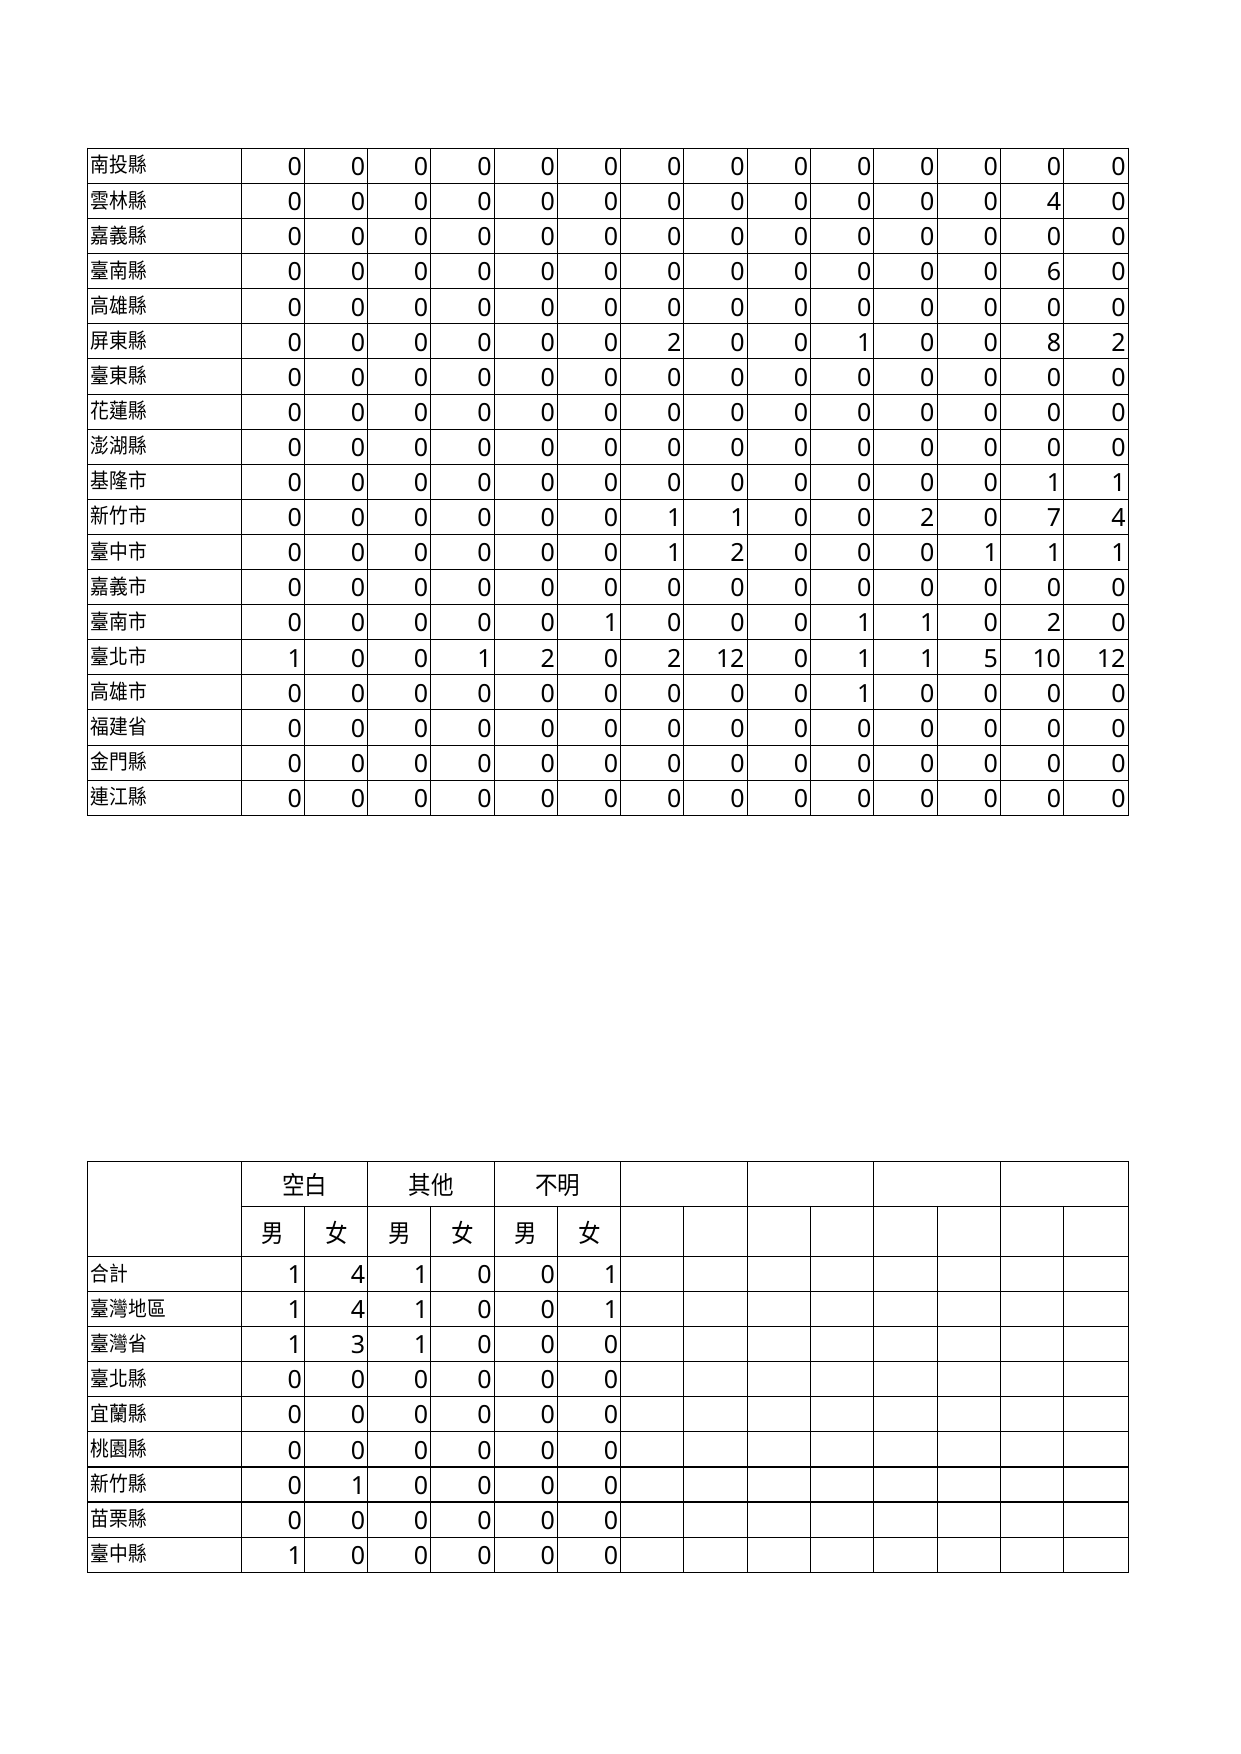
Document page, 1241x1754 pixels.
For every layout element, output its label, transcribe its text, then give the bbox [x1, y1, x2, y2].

table_cell 臺東縣 [88, 359, 241, 393]
table_cell 4 [305, 1257, 367, 1291]
table_cell 0 [684, 465, 747, 499]
table_cell 0 [495, 1468, 557, 1501]
table_cell 1 [368, 1292, 430, 1326]
table_cell 0 [748, 324, 810, 358]
table_cell 0 [811, 149, 873, 183]
table_cell [684, 1292, 747, 1326]
table_cell 0 [874, 324, 937, 358]
table_cell [621, 1257, 683, 1291]
table_cell 0 [558, 1538, 620, 1572]
table_cell 苗栗縣 [88, 1503, 241, 1537]
table_header 空白 [242, 1162, 367, 1206]
table_cell 0 [1001, 710, 1063, 744]
table_cell 0 [1064, 289, 1128, 323]
table_cell 0 [748, 640, 810, 674]
table_cell 0 [684, 430, 747, 464]
table_cell 2 [495, 640, 557, 674]
table_cell 0 [495, 1257, 557, 1291]
table_cell 0 [242, 254, 304, 288]
table_cell 0 [874, 149, 937, 183]
table_cell 0 [495, 710, 557, 744]
table_cell 福建省 [88, 710, 241, 744]
table_cell 0 [368, 1468, 430, 1501]
table_cell 0 [242, 184, 304, 218]
table_cell 0 [495, 500, 557, 534]
table_cell 0 [748, 289, 810, 323]
table_cell 0 [748, 395, 810, 428]
table_cell 0 [938, 219, 1000, 253]
table_cell 0 [242, 781, 304, 815]
table_cell 0 [621, 746, 683, 779]
table_cell [1001, 1503, 1063, 1537]
table_cell 1 [811, 675, 873, 709]
table_header [874, 1162, 1000, 1206]
table_cell [684, 1503, 747, 1537]
table_cell 0 [748, 675, 810, 709]
table_cell 0 [684, 570, 747, 604]
table_cell 0 [495, 430, 557, 464]
table_cell 合計 [88, 1257, 241, 1291]
table_cell [938, 1327, 1000, 1361]
table_cell 高雄市 [88, 675, 241, 709]
table_cell 0 [811, 465, 873, 499]
table_cell [938, 1397, 1000, 1431]
table_cell 0 [305, 500, 367, 534]
table_cell 0 [621, 430, 683, 464]
table_cell 0 [938, 289, 1000, 323]
table_cell 0 [748, 430, 810, 464]
table_cell 0 [431, 324, 494, 358]
table_cell [621, 1327, 683, 1361]
table_cell [684, 1397, 747, 1431]
table_cell 0 [558, 430, 620, 464]
table_cell 0 [684, 781, 747, 815]
table_cell [874, 1327, 937, 1361]
table_cell 0 [368, 359, 430, 393]
table_cell [748, 1538, 810, 1572]
table_cell [874, 1257, 937, 1291]
table_cell 2 [874, 500, 937, 534]
table_cell 0 [495, 781, 557, 815]
table_cell 0 [495, 289, 557, 323]
table_cell 0 [811, 710, 873, 744]
table_cell 0 [495, 1362, 557, 1396]
table_cell 2 [1064, 324, 1128, 358]
table_cell 12 [684, 640, 747, 674]
table_cell 0 [558, 395, 620, 428]
table_cell 10 [1001, 640, 1063, 674]
table_cell 0 [495, 254, 557, 288]
table_cell 0 [558, 289, 620, 323]
table_cell [1064, 1503, 1128, 1537]
table_cell 2 [621, 324, 683, 358]
table_cell 0 [495, 1538, 557, 1572]
table_cell 0 [748, 500, 810, 534]
table_cell 臺中縣 [88, 1538, 241, 1572]
table_cell 0 [431, 675, 494, 709]
table_cell 臺北縣 [88, 1362, 241, 1396]
table_cell [1001, 1362, 1063, 1396]
table_cell 0 [874, 465, 937, 499]
table_cell 女 [431, 1207, 494, 1256]
table_cell 0 [242, 1468, 304, 1501]
table_cell 0 [305, 535, 367, 569]
table_cell [1064, 1257, 1128, 1291]
table_cell 0 [242, 675, 304, 709]
table_cell 宜蘭縣 [88, 1397, 241, 1431]
table_cell [748, 1503, 810, 1537]
table_cell 0 [558, 359, 620, 393]
table_cell 0 [242, 219, 304, 253]
table_cell 0 [748, 184, 810, 218]
table_cell 臺南市 [88, 605, 241, 639]
table_cell 0 [1064, 395, 1128, 428]
table_cell 0 [874, 746, 937, 779]
table_cell 0 [305, 219, 367, 253]
table_cell [811, 1327, 873, 1361]
table_cell [938, 1292, 1000, 1326]
table_cell 1 [368, 1257, 430, 1291]
table_cell 0 [368, 1397, 430, 1431]
table_cell 0 [684, 675, 747, 709]
table_cell 雲林縣 [88, 184, 241, 218]
table_cell 0 [368, 465, 430, 499]
table_cell 6 [1001, 254, 1063, 288]
table_cell 0 [1064, 219, 1128, 253]
table_cell 0 [431, 1327, 494, 1361]
table_cell 4 [1001, 184, 1063, 218]
table_cell 0 [558, 254, 620, 288]
table_cell 0 [368, 710, 430, 744]
table_cell 1 [431, 640, 494, 674]
table_cell 0 [938, 395, 1000, 428]
table_cell 0 [305, 289, 367, 323]
table_cell 1 [368, 1327, 430, 1361]
table_cell 0 [242, 570, 304, 604]
table_cell 花蓮縣 [88, 395, 241, 428]
table_cell 0 [874, 289, 937, 323]
table_cell 0 [305, 395, 367, 428]
table_cell 0 [684, 605, 747, 639]
table_cell 1 [242, 640, 304, 674]
table_cell [748, 1397, 810, 1431]
table_cell 0 [242, 1432, 304, 1466]
table_cell 0 [874, 781, 937, 815]
table_cell 0 [1064, 359, 1128, 393]
table_cell 0 [242, 746, 304, 779]
table_cell 0 [621, 675, 683, 709]
table_cell 0 [431, 781, 494, 815]
table_cell 0 [811, 395, 873, 428]
table_cell 0 [621, 465, 683, 499]
table_cell 0 [431, 746, 494, 779]
table_cell 0 [368, 289, 430, 323]
table_cell 1 [1001, 535, 1063, 569]
table_cell 0 [874, 395, 937, 428]
table_cell 0 [368, 535, 430, 569]
table_cell 0 [558, 781, 620, 815]
table_cell 0 [874, 430, 937, 464]
table_cell 0 [495, 359, 557, 393]
table_cell 0 [431, 535, 494, 569]
table_cell [1001, 1397, 1063, 1431]
table_cell 0 [305, 746, 367, 779]
table_cell [811, 1432, 873, 1466]
table_cell 0 [431, 1397, 494, 1431]
table_cell 0 [495, 535, 557, 569]
table_cell 0 [621, 605, 683, 639]
table_cell 0 [368, 184, 430, 218]
table_cell [684, 1327, 747, 1361]
table_cell 0 [811, 184, 873, 218]
table_cell 0 [748, 535, 810, 569]
table_cell 男 [495, 1207, 557, 1256]
table_cell 0 [938, 605, 1000, 639]
table_cell 0 [938, 324, 1000, 358]
table_cell 8 [1001, 324, 1063, 358]
table_cell 0 [874, 570, 937, 604]
table_cell [684, 1432, 747, 1466]
table_cell 0 [684, 184, 747, 218]
table_cell 7 [1001, 500, 1063, 534]
table_cell 0 [305, 781, 367, 815]
table_cell 0 [242, 324, 304, 358]
table_cell [1064, 1432, 1128, 1466]
table_cell 1 [1064, 535, 1128, 569]
table_cell 0 [558, 465, 620, 499]
table_cell [938, 1538, 1000, 1572]
table_cell 0 [431, 500, 494, 534]
table_cell 0 [558, 149, 620, 183]
table_cell 0 [368, 1362, 430, 1396]
table_cell 0 [874, 184, 937, 218]
table_cell [938, 1257, 1000, 1291]
table_cell 0 [495, 184, 557, 218]
table_cell 2 [621, 640, 683, 674]
table_cell 0 [621, 710, 683, 744]
table_cell 0 [495, 1292, 557, 1326]
table_cell 0 [748, 746, 810, 779]
table_cell [621, 1538, 683, 1572]
table_cell 0 [684, 289, 747, 323]
table_cell 1 [1001, 465, 1063, 499]
table_cell 0 [811, 254, 873, 288]
table_cell 0 [242, 289, 304, 323]
table_cell 0 [811, 430, 873, 464]
table_cell 0 [495, 605, 557, 639]
table_cell 0 [242, 535, 304, 569]
table_cell [1001, 1292, 1063, 1326]
table_cell 0 [305, 640, 367, 674]
table_cell 0 [495, 1432, 557, 1466]
table_cell 0 [305, 324, 367, 358]
table_cell [1001, 1257, 1063, 1291]
table_cell 臺北市 [88, 640, 241, 674]
table_cell 0 [305, 184, 367, 218]
table_cell 0 [305, 1362, 367, 1396]
table_cell 0 [558, 324, 620, 358]
table_cell 0 [684, 395, 747, 428]
table_cell 0 [1064, 746, 1128, 779]
table_cell 0 [305, 1503, 367, 1537]
table_cell [1001, 1327, 1063, 1361]
table_cell 0 [748, 781, 810, 815]
table_cell 0 [621, 359, 683, 393]
table_cell 0 [305, 1432, 367, 1466]
table_cell 臺南縣 [88, 254, 241, 288]
table_cell 女 [305, 1207, 367, 1256]
table_cell 0 [305, 570, 367, 604]
table_cell 1 [305, 1468, 367, 1501]
table_cell [874, 1362, 937, 1396]
table_cell 0 [621, 254, 683, 288]
table_cell 澎湖縣 [88, 430, 241, 464]
table_cell 0 [1001, 781, 1063, 815]
table_cell 0 [495, 746, 557, 779]
table_cell [621, 1503, 683, 1537]
table_cell 0 [558, 1327, 620, 1361]
table_cell 0 [621, 289, 683, 323]
table_cell 0 [874, 219, 937, 253]
table_cell 0 [1064, 605, 1128, 639]
table_cell 1 [621, 500, 683, 534]
table_cell [748, 1327, 810, 1361]
table_cell 0 [495, 1397, 557, 1431]
table_cell 0 [558, 219, 620, 253]
table_cell 0 [305, 675, 367, 709]
table_cell [1064, 1327, 1128, 1361]
table_header [621, 1162, 747, 1206]
table_cell 屏東縣 [88, 324, 241, 358]
table_cell [874, 1538, 937, 1572]
table_cell [874, 1503, 937, 1537]
table_cell 0 [242, 500, 304, 534]
table_cell 0 [558, 500, 620, 534]
table_cell 1 [242, 1327, 304, 1361]
table_cell 0 [938, 675, 1000, 709]
table_cell 0 [621, 219, 683, 253]
table_cell 臺灣省 [88, 1327, 241, 1361]
table_cell [748, 1257, 810, 1291]
table_cell [1064, 1538, 1128, 1572]
table_cell 0 [811, 746, 873, 779]
table_cell 0 [874, 359, 937, 393]
table_cell 0 [431, 430, 494, 464]
table_cell 0 [748, 465, 810, 499]
table_cell 1 [242, 1538, 304, 1572]
table_cell [684, 1362, 747, 1396]
table_cell 桃園縣 [88, 1432, 241, 1466]
table_header [748, 1162, 873, 1206]
table_cell 0 [305, 430, 367, 464]
table_cell 0 [748, 254, 810, 288]
table_cell 0 [368, 149, 430, 183]
table_cell [811, 1503, 873, 1537]
table_cell 1 [1064, 465, 1128, 499]
table_cell 0 [621, 395, 683, 428]
table_cell 0 [431, 1503, 494, 1537]
table_cell 1 [874, 640, 937, 674]
table_cell 0 [305, 605, 367, 639]
table_cell 女 [558, 1207, 620, 1256]
table_cell 1 [684, 500, 747, 534]
table_cell 0 [1001, 359, 1063, 393]
table_cell 0 [1064, 570, 1128, 604]
table_cell 0 [1001, 675, 1063, 709]
table_cell 1 [558, 1292, 620, 1326]
table_cell [621, 1432, 683, 1466]
table_cell 0 [305, 359, 367, 393]
table_cell [684, 1207, 747, 1256]
table_cell 12 [1064, 640, 1128, 674]
table_cell 0 [242, 465, 304, 499]
table_cell 0 [368, 430, 430, 464]
table_cell 嘉義市 [88, 570, 241, 604]
table_cell [938, 1503, 1000, 1537]
table_cell [748, 1292, 810, 1326]
table_cell 0 [242, 605, 304, 639]
table_cell 0 [684, 149, 747, 183]
table_header 其他 [368, 1162, 494, 1206]
table_cell [874, 1292, 937, 1326]
table_cell 0 [495, 570, 557, 604]
table_cell 0 [368, 219, 430, 253]
table_cell 0 [242, 430, 304, 464]
table_cell 0 [811, 781, 873, 815]
table_cell [1064, 1207, 1128, 1256]
table_header [1001, 1162, 1128, 1206]
table_cell 0 [368, 1538, 430, 1572]
table_cell 0 [242, 1503, 304, 1537]
table_cell 0 [431, 184, 494, 218]
table_cell [874, 1432, 937, 1466]
table_cell 0 [938, 184, 1000, 218]
table_cell 高雄縣 [88, 289, 241, 323]
table_cell 1 [242, 1257, 304, 1291]
table_cell 0 [431, 1292, 494, 1326]
table_cell 臺灣地區 [88, 1292, 241, 1326]
table_cell 0 [495, 219, 557, 253]
table_cell [1064, 1292, 1128, 1326]
table_cell [621, 1292, 683, 1326]
table_cell 1 [558, 1257, 620, 1291]
table_cell 基隆市 [88, 465, 241, 499]
table_cell [811, 1538, 873, 1572]
table_cell 臺中市 [88, 535, 241, 569]
table_cell 嘉義縣 [88, 219, 241, 253]
table_cell 0 [495, 465, 557, 499]
table_cell 男 [368, 1207, 430, 1256]
table_cell 0 [368, 1432, 430, 1466]
table_cell 0 [242, 710, 304, 744]
table_cell 0 [242, 1397, 304, 1431]
table_cell [1001, 1207, 1063, 1256]
table_cell 1 [621, 535, 683, 569]
table_cell 0 [495, 675, 557, 709]
table_cell 0 [558, 1362, 620, 1396]
table_cell 1 [811, 640, 873, 674]
table_cell 0 [495, 1327, 557, 1361]
table_cell 1 [558, 605, 620, 639]
table_cell [684, 1468, 747, 1501]
table_cell [874, 1468, 937, 1501]
table_cell 2 [684, 535, 747, 569]
table_cell 0 [1001, 570, 1063, 604]
table_cell 0 [368, 781, 430, 815]
table_cell 0 [431, 570, 494, 604]
table_cell 0 [748, 149, 810, 183]
table_cell 0 [938, 710, 1000, 744]
table_cell [938, 1207, 1000, 1256]
table_cell 0 [431, 359, 494, 393]
table_cell 0 [558, 1432, 620, 1466]
table_cell 新竹縣 [88, 1468, 241, 1501]
table_cell [1001, 1538, 1063, 1572]
table_cell 0 [1001, 430, 1063, 464]
table_cell 0 [368, 500, 430, 534]
table_cell 0 [811, 570, 873, 604]
table_cell [684, 1257, 747, 1291]
table_cell 0 [368, 570, 430, 604]
table_cell 0 [811, 219, 873, 253]
table_cell 1 [242, 1292, 304, 1326]
table_cell 1 [811, 324, 873, 358]
table_cell 0 [242, 359, 304, 393]
table_cell 0 [874, 710, 937, 744]
table_cell 0 [748, 570, 810, 604]
table_cell 0 [1001, 219, 1063, 253]
table_cell [621, 1362, 683, 1396]
table_cell 0 [368, 640, 430, 674]
table_cell 0 [431, 395, 494, 428]
table_cell 0 [938, 570, 1000, 604]
table_cell 0 [1064, 675, 1128, 709]
table_cell 0 [1001, 395, 1063, 428]
table_cell 0 [558, 184, 620, 218]
table_cell 0 [684, 254, 747, 288]
table_cell [684, 1538, 747, 1572]
table_cell [748, 1432, 810, 1466]
table_cell 0 [811, 289, 873, 323]
table_cell 2 [1001, 605, 1063, 639]
table_cell 1 [938, 535, 1000, 569]
table_cell 0 [558, 710, 620, 744]
table_cell 0 [684, 219, 747, 253]
table_cell 0 [811, 359, 873, 393]
table_cell [938, 1362, 1000, 1396]
table_cell 0 [1064, 184, 1128, 218]
table_cell [621, 1468, 683, 1501]
table_cell 0 [242, 1362, 304, 1396]
table_cell 0 [874, 535, 937, 569]
table_cell 0 [431, 605, 494, 639]
table_cell 0 [431, 1362, 494, 1396]
table_cell 0 [684, 324, 747, 358]
table_cell [1064, 1468, 1128, 1501]
table_cell 0 [368, 1503, 430, 1537]
table_cell 新竹市 [88, 500, 241, 534]
table_cell 0 [558, 746, 620, 779]
table_cell 0 [748, 710, 810, 744]
table_cell 0 [558, 1468, 620, 1501]
table_cell [938, 1432, 1000, 1466]
table_cell 0 [368, 605, 430, 639]
table_cell 0 [305, 254, 367, 288]
table_cell 0 [1064, 254, 1128, 288]
table_cell 0 [558, 570, 620, 604]
table_cell [938, 1468, 1000, 1501]
table_cell 0 [558, 535, 620, 569]
table_cell 0 [621, 781, 683, 815]
table_cell 0 [811, 535, 873, 569]
table_cell 0 [431, 1257, 494, 1291]
table_cell 0 [621, 184, 683, 218]
table_cell 0 [431, 1432, 494, 1466]
table_cell 0 [431, 149, 494, 183]
table_cell 0 [938, 359, 1000, 393]
table_cell [1064, 1362, 1128, 1396]
table_cell 0 [748, 359, 810, 393]
table_cell 0 [1001, 746, 1063, 779]
table_cell 0 [368, 746, 430, 779]
table_cell 4 [305, 1292, 367, 1326]
table_cell 0 [495, 149, 557, 183]
table_cell 0 [305, 149, 367, 183]
table_cell 0 [684, 359, 747, 393]
table_cell 0 [1064, 781, 1128, 815]
table_cell 0 [431, 465, 494, 499]
table_cell 0 [431, 710, 494, 744]
table_cell 0 [748, 605, 810, 639]
table_cell 0 [242, 395, 304, 428]
table_cell 0 [431, 1538, 494, 1572]
table_cell [748, 1468, 810, 1501]
table_cell 0 [305, 710, 367, 744]
table_cell 0 [1064, 430, 1128, 464]
table_cell 0 [305, 465, 367, 499]
table_cell 0 [938, 149, 1000, 183]
table_cell 0 [621, 149, 683, 183]
table_cell 0 [558, 1397, 620, 1431]
table_cell 0 [305, 1397, 367, 1431]
table_cell 0 [748, 219, 810, 253]
table_cell 0 [431, 1468, 494, 1501]
table_cell 0 [684, 710, 747, 744]
table_cell 0 [938, 781, 1000, 815]
table_cell 0 [495, 1503, 557, 1537]
table_cell 0 [684, 746, 747, 779]
table_cell 0 [1001, 289, 1063, 323]
table_cell [1001, 1468, 1063, 1501]
table_cell 0 [368, 675, 430, 709]
table_cell 金門縣 [88, 746, 241, 779]
table_cell 0 [558, 1503, 620, 1537]
table_cell 1 [811, 605, 873, 639]
table_cell [748, 1207, 810, 1256]
table_cell 0 [621, 570, 683, 604]
table_cell 0 [242, 149, 304, 183]
table_cell 0 [1064, 149, 1128, 183]
table_cell 0 [431, 254, 494, 288]
table_header 不明 [495, 1162, 620, 1206]
table_cell 0 [558, 675, 620, 709]
table_cell 0 [874, 254, 937, 288]
table_cell 0 [305, 1538, 367, 1572]
table_cell 0 [495, 324, 557, 358]
table_cell 3 [305, 1327, 367, 1361]
table_cell 0 [368, 395, 430, 428]
table_cell 0 [1064, 710, 1128, 744]
table_cell [1001, 1432, 1063, 1466]
table_cell 0 [431, 219, 494, 253]
table_cell 男 [242, 1207, 304, 1256]
table_cell 0 [558, 640, 620, 674]
table_cell 0 [938, 746, 1000, 779]
table_cell [621, 1207, 683, 1256]
table_cell 0 [874, 675, 937, 709]
table_cell [874, 1397, 937, 1431]
table_cell 0 [938, 254, 1000, 288]
table_cell 0 [938, 430, 1000, 464]
table_cell [621, 1397, 683, 1431]
table_cell 0 [431, 289, 494, 323]
table_cell [811, 1468, 873, 1501]
table_cell 5 [938, 640, 1000, 674]
table_cell [811, 1292, 873, 1326]
table_cell [811, 1362, 873, 1396]
table_cell 0 [368, 324, 430, 358]
table_cell 0 [368, 254, 430, 288]
table_cell 0 [938, 500, 1000, 534]
table_cell 0 [495, 395, 557, 428]
table_cell 0 [811, 500, 873, 534]
table_header [88, 1162, 241, 1256]
table_cell 0 [938, 465, 1000, 499]
table_cell [1064, 1397, 1128, 1431]
table_cell 1 [874, 605, 937, 639]
table_cell 連江縣 [88, 781, 241, 815]
table_cell [811, 1207, 873, 1256]
table_cell 4 [1064, 500, 1128, 534]
table_cell [811, 1397, 873, 1431]
table_cell 0 [1001, 149, 1063, 183]
table_cell [811, 1257, 873, 1291]
table_cell 南投縣 [88, 149, 241, 183]
table_cell [874, 1207, 937, 1256]
table_cell [748, 1362, 810, 1396]
